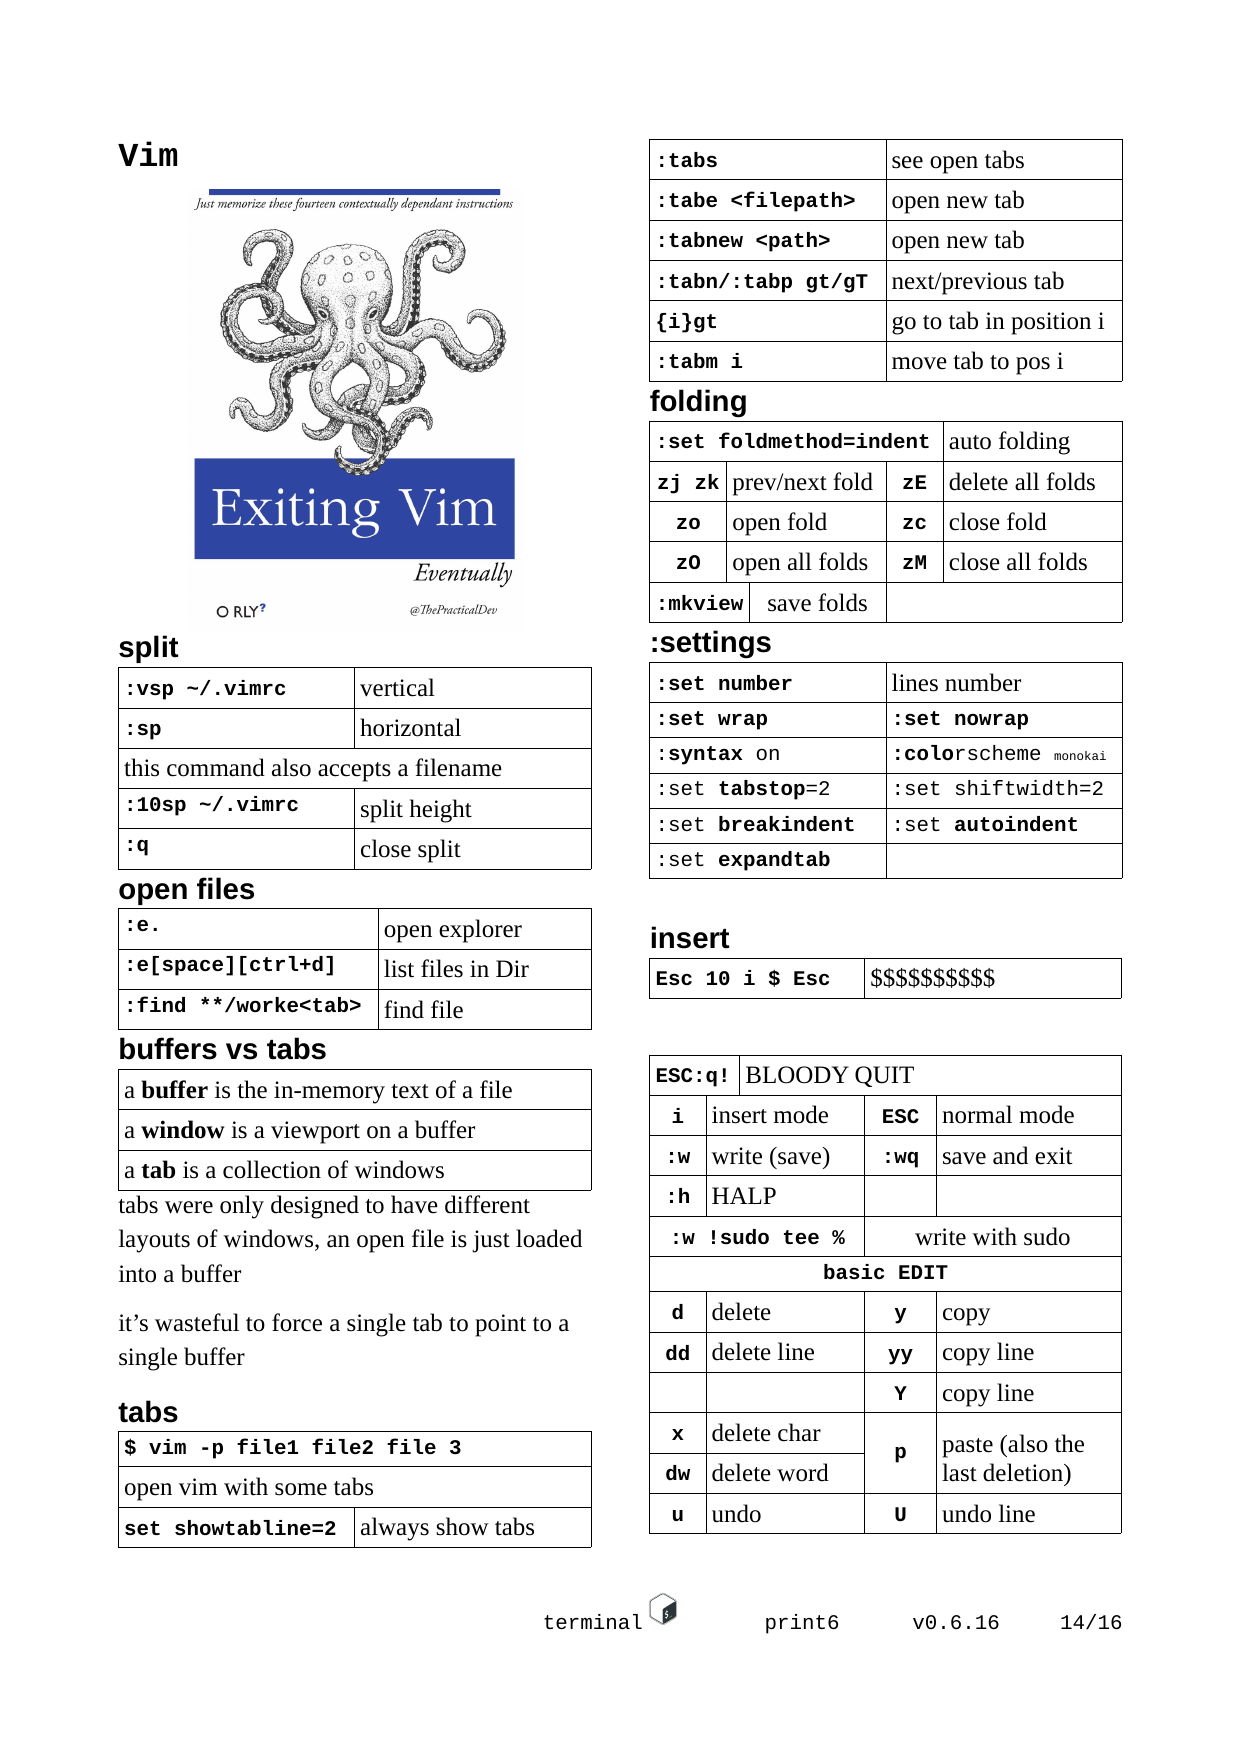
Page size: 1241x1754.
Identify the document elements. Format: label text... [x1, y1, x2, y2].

table_cell write with sudo [865, 1217, 1121, 1256]
table_cell [887, 844, 1122, 878]
picture [642, 1588, 684, 1630]
subtitle tabs [118, 1394, 591, 1428]
table_header :set foldmethod=indent [650, 422, 943, 461]
table_cell dd [650, 1333, 706, 1372]
table_cell :h [650, 1176, 706, 1216]
table_cell x [650, 1413, 706, 1452]
table_cell insert mode [707, 1096, 864, 1135]
table_cell save and exit [937, 1136, 1121, 1175]
table_header $$$$$$$$$$ [865, 959, 1121, 998]
subtitle insert [649, 921, 1122, 954]
table_cell set showtabline=2 [119, 1508, 354, 1547]
table_cell Y [865, 1373, 936, 1412]
table_cell :wq [865, 1136, 936, 1175]
table_cell HALP [707, 1176, 864, 1216]
table_cell save folds [750, 583, 886, 622]
table_cell :find **/worke<tab> [119, 990, 378, 1029]
table_cell :w !sudo tee % [650, 1217, 864, 1256]
table_cell {i}gt [650, 301, 886, 341]
table_cell p [865, 1413, 936, 1493]
table_cell this command also accepts a filename [119, 749, 591, 788]
picture [186, 189, 523, 631]
table_cell a window is a viewport on a buffer [119, 1110, 591, 1149]
table_cell U [865, 1494, 936, 1533]
table_cell :set expandtab [650, 844, 886, 878]
table_cell a tab is a collection of windows [119, 1151, 591, 1190]
table_cell zc [887, 502, 943, 541]
table_cell :e[space][ctrl+d] [119, 950, 378, 989]
table_cell write (save) [707, 1136, 864, 1175]
table_cell zo [650, 502, 726, 541]
table_cell open new tab [887, 221, 1122, 260]
table_cell basic EDIT [650, 1257, 1121, 1291]
subtitle buffers vs tabs [118, 1032, 591, 1066]
text it’s wasteful to force a single tab to point to a single buffer [118, 1308, 591, 1371]
table_header :set number [650, 663, 886, 702]
table_cell :tabm i [650, 342, 886, 381]
table_cell next/previous tab [887, 261, 1122, 300]
table_cell paste (also the last deletion) [937, 1413, 1121, 1493]
table_cell u [650, 1494, 706, 1533]
table_header lines number [887, 663, 1122, 702]
table_header :e. [119, 909, 378, 949]
table_cell i [650, 1096, 706, 1135]
table_cell close all folds [944, 542, 1122, 582]
table_header BLOODY QUIT [740, 1056, 1121, 1095]
table_cell delete line [707, 1333, 864, 1372]
table_cell dw [650, 1454, 706, 1493]
table_header Esc 10 i $ Esc [650, 959, 864, 998]
subtitle :settings [649, 625, 1122, 659]
table_cell :set nowrap [887, 703, 1122, 737]
table_cell open vim with some tabs [119, 1467, 591, 1507]
table_cell split height [355, 789, 591, 828]
text tabs were only designed to have different layouts of windows, an open file is just loaded into a buffer [118, 1191, 591, 1288]
table_cell delete [707, 1292, 864, 1332]
table_cell open new tab [887, 180, 1122, 219]
table_cell :sp [119, 709, 354, 748]
table_cell see open tabs [887, 140, 1122, 179]
table_cell [650, 1373, 706, 1412]
table_cell :set shiftwidth=2 [887, 774, 1122, 808]
table_header auto folding [944, 422, 1122, 461]
table_header :vsp ~/.vimrc [119, 668, 354, 707]
table_cell delete word [707, 1454, 864, 1493]
table_header vertical [355, 668, 591, 707]
table_cell open fold [727, 502, 886, 541]
subtitle split [118, 631, 591, 664]
table_cell ESC [865, 1096, 936, 1135]
table_cell always show tabs [355, 1508, 591, 1547]
table_cell copy [937, 1292, 1121, 1332]
table_cell :10sp ~/.vimrc [119, 789, 354, 828]
table_cell zj zk [650, 462, 726, 501]
table_cell copy line [937, 1333, 1121, 1372]
table_cell d [650, 1292, 706, 1332]
table_cell [865, 1176, 936, 1216]
subtitle Vim [118, 139, 591, 177]
table_cell close fold [944, 502, 1122, 541]
table_cell delete char [707, 1413, 864, 1452]
table_cell copy line [937, 1373, 1121, 1412]
table_cell :colorscheme monokai [887, 738, 1122, 772]
table_cell :tabn/:tabp gt/gT [650, 261, 886, 300]
table_cell [707, 1373, 864, 1412]
table_cell horizontal [355, 709, 591, 748]
table_header a buffer is the in-memory text of a file [119, 1070, 591, 1109]
table_cell prev/next fold [727, 462, 886, 501]
table_cell close split [355, 829, 591, 869]
table_cell :tabnew <path> [650, 221, 886, 260]
table_cell y [865, 1292, 936, 1332]
table_cell move tab to pos i [887, 342, 1122, 381]
table_cell zO [650, 542, 726, 582]
table_cell [937, 1176, 1121, 1216]
table_cell :q [119, 829, 354, 869]
table_cell zM [887, 542, 943, 582]
table_cell :set autoindent [887, 809, 1122, 843]
subtitle open files [118, 872, 591, 905]
table_cell find file [379, 990, 591, 1029]
table_cell :mkview [650, 583, 749, 622]
table_cell undo [707, 1494, 864, 1533]
table_cell zE [887, 462, 943, 501]
table_header ESC:q! [650, 1056, 739, 1095]
table_cell [887, 583, 1122, 622]
table_cell :tabe <filepath> [650, 180, 886, 219]
table_cell go to tab in position i [887, 301, 1122, 341]
table_cell normal mode [937, 1096, 1121, 1135]
table_cell open all folds [727, 542, 886, 582]
table_cell undo line [937, 1494, 1121, 1533]
table_header open explorer [379, 909, 591, 949]
table_cell :set tabstop=2 [650, 774, 886, 808]
table_cell :set breakindent [650, 809, 886, 843]
table_cell :set wrap [650, 703, 886, 737]
table_cell yy [865, 1333, 936, 1372]
subtitle folding [649, 384, 1122, 418]
table_header $ vim -p file1 file2 file 3 [119, 1432, 591, 1466]
table_cell list files in Dir [379, 950, 591, 989]
table_cell :tabs [650, 140, 886, 179]
table_cell :syntax on [650, 738, 886, 772]
table_cell delete all folds [944, 462, 1122, 501]
table_cell :w [650, 1136, 706, 1175]
